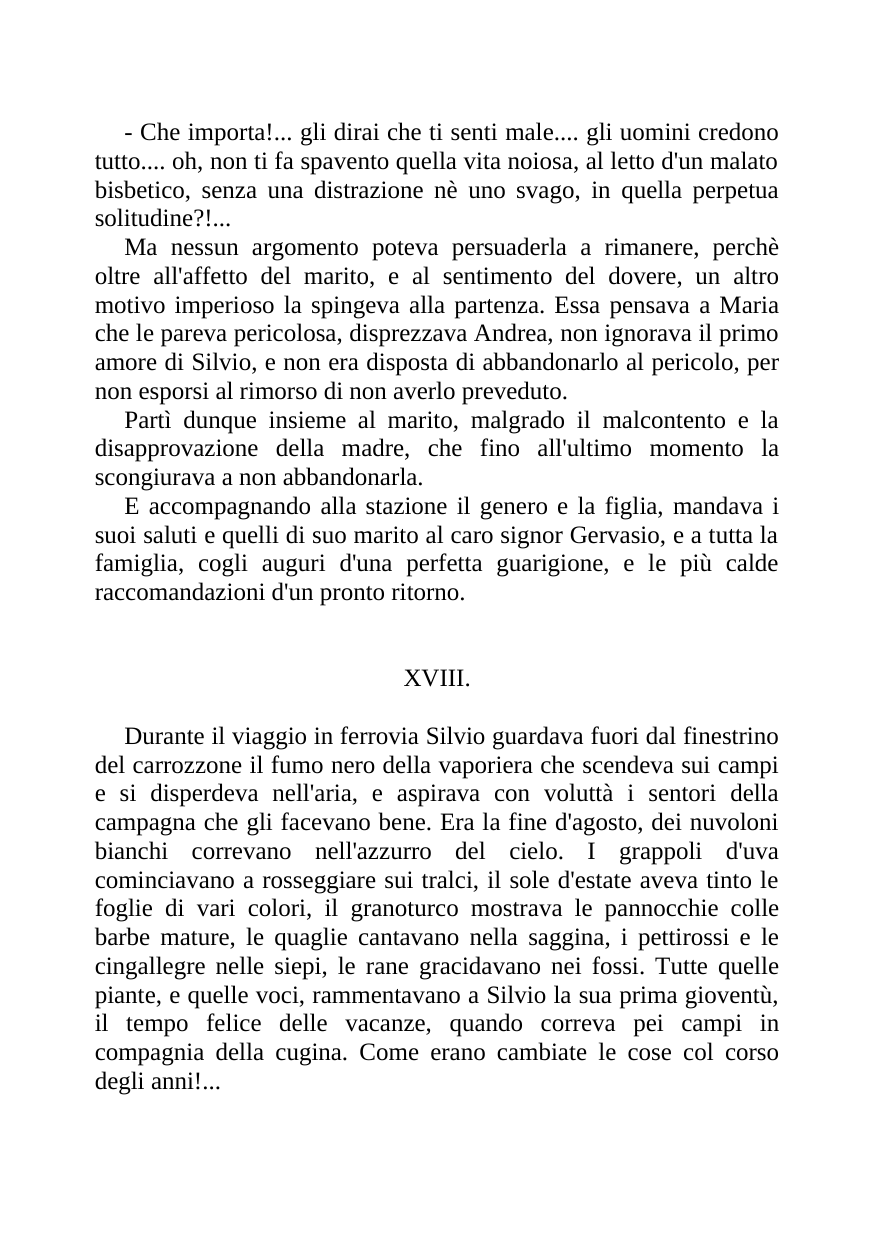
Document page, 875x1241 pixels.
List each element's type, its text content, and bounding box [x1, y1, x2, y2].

text Durante il viaggio in ferrovia Silvio guardava fuori dal finestrino del carrozzone il fumo nero della vaporiera che scendeva sui campi e si disperdeva nell'aria, e aspirava con voluttà i sentori della campagna che gli facevano bene. Era la fine d'agosto, dei nuvoloni bianchi correvano nell'azzurro del cielo. I grappoli d'uva cominciavano a rosseggiare sui tralci, il sole d'estate aveva tinto le foglie di vari colori, il granoturco mostrava le pannocchie colle barbe mature, le quaglie cantavano nella saggina, i pettirossi e le cingallegre nelle siepi, le rane gracidavano nei fossi. Tutte quelle piante, e quelle voci, rammentavano a Silvio la sua prima gioventù, il tempo felice delle vacanze, quando correva pei campi in compagnia della cugina. Come erano cambiate le cose col corso degli anni!... [94, 721, 779, 1095]
text Ma nessun argomento poteva persuaderla a rimanere, perchè oltre all'affetto del marito, e al sentimento del dovere, un altro motivo imperioso la spingeva alla partenza. Essa pensava a Maria che le pareva pericolosa, disprezzava Andrea, non ignorava il primo amore di Silvio, e non era disposta di abbandonarlo al pericolo, per non esporsi al rimorso di non averlo preveduto. [94, 232, 779, 405]
text Partì dunque insieme al marito, malgrado il malcontento e la disapprovazione della madre, che fino all'ultimo momento la scongiurava a non abbandonarla. [94, 405, 779, 491]
text - Che importa!... gli dirai che ti senti male.... gli uomini credono tutto.... oh, non ti fa spavento quella vita noiosa, al letto d'un malato bisbetico, senza una distrazione nè uno svago, in quella perpetua solitudine?!... [94, 117, 779, 232]
text XVIII. [94, 663, 779, 692]
text E accompagnando alla stazione il genero e la figlia, mandava i suoi saluti e quelli di suo marito al caro signor Gervasio, e a tutta la famiglia, cogli auguri d'una perfetta guarigione, e le più calde raccomandazioni d'un pronto ritorno. [94, 491, 779, 606]
